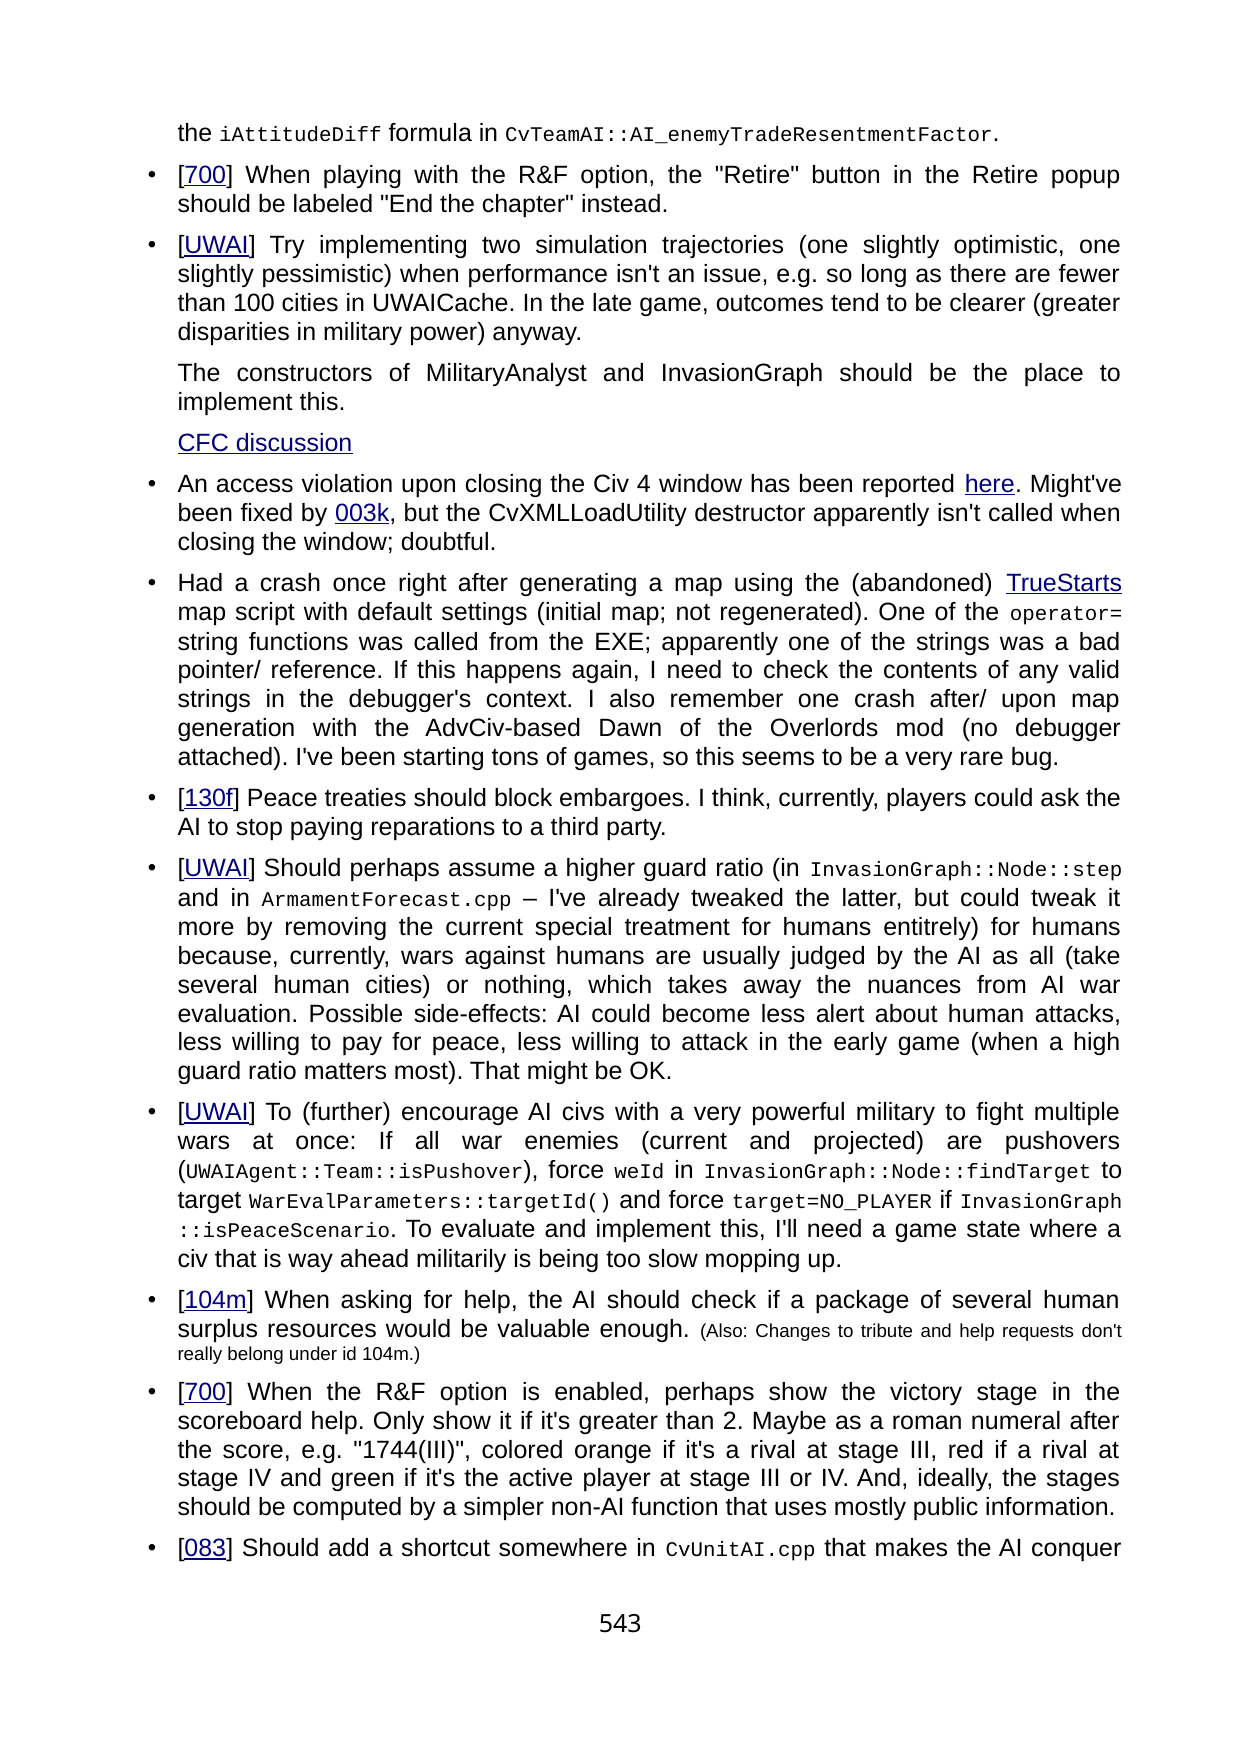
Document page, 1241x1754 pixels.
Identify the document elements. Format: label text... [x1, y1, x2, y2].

list [130f] Peace treaties should block embargoes. I think, currently, players could ask the AI to stop paying reparations to a third party. [148, 783, 1122, 841]
list The constructors of MilitaryAnalyst and InvasionGraph should be the place to implement this. [148, 358, 1122, 416]
list [700] When the R&F option is enabled, perhaps show the victory stage in the scoreboard help. Only show it if it's greater than 2. Maybe as a roman numeral after the score, e.g. "1744(III)", colored orange if it's a rival at stage III, red if a rival at stage IV and green if it's the active player at stage III or IV. And, ideally, the stages should be computed by a simpler non-AI function that uses mostly public information. [148, 1377, 1122, 1521]
list [UWAI] Try implementing two simulation trajectories (one slightly optimistic, one slightly pessimistic) when performance isn't an issue, e.g. so long as there are fewer than 100 cities in UWAICache. In the late game, outcomes tend to be clearer (greater disparities in military power) anyway. [148, 230, 1122, 346]
list the iAttitudeDiff formula in CvTeamAI::AI_enemyTradeResentmentFactor. [148, 118, 1122, 148]
list An access violation upon closing the Civ 4 window has been reported here. Might've been fixed by 003k, but the CvXMLLoadUtility destructor apparently isn't called when closing the window; doubtful. [148, 469, 1122, 556]
list [UWAI] Should perhaps assume a higher guard ratio (in InvasionGraph::Node::step and in ArmamentForecast.cpp – I've already tweaked the latter, but could tweak it more by removing the current special treatment for humans entitrely) for humans because, currently, wars against humans are usually judged by the AI as all (take several human cities) or nothing, which takes away the nuances from AI war evaluation. Possible side-effects: AI could become less alert about human attacks, less willing to pay for peace, less willing to attack in the early game (when a high guard ratio matters most). That might be OK. [148, 853, 1122, 1085]
list Had a crash once right after generating a map using the (abandoned) TrueStarts map script with default settings (initial map; not regenerated). One of the operator= string functions was called from the EXE; apparently one of the strings was a bad pointer/ reference. If this happens again, I need to check the contents of any valid strings in the debugger's context. I also remember one crash after/ upon map generation with the AdvCiv-based Dawn of the Overlords mod (no debugger attached). I've been starting tons of games, so this seems to be a very rare bug. [148, 568, 1122, 770]
list [083] Should add a shortcut somewhere in CvUnitAI.cpp that makes the AI conquer [148, 1533, 1122, 1563]
list [UWAI] To (further) encourage AI civs with a very powerful military to fight multiple wars at once: If all war enemies (current and projected) are pushovers (UWAIAgent::Team::isPushover), force weId in InvasionGraph::Node::findTarget to target WarEvalParameters::targetId() and force target=NO_PLAYER if InvasionGraph ::isPeaceScenario. To evaluate and implement this, I'll need a game state where a civ that is way ahead militarily is being too slow mopping up. [148, 1097, 1122, 1273]
list CFC discussion [148, 428, 1122, 457]
list [700] When playing with the R&F option, the "Retire" button in the Retire popup should be labeled "End the chapter" instead. [148, 160, 1122, 218]
list [104m] When asking for help, the AI should check if a package of several human surplus resources would be valuable enough. (Also: Changes to tribute and help requests don't really belong under id 104m.) [148, 1285, 1122, 1364]
